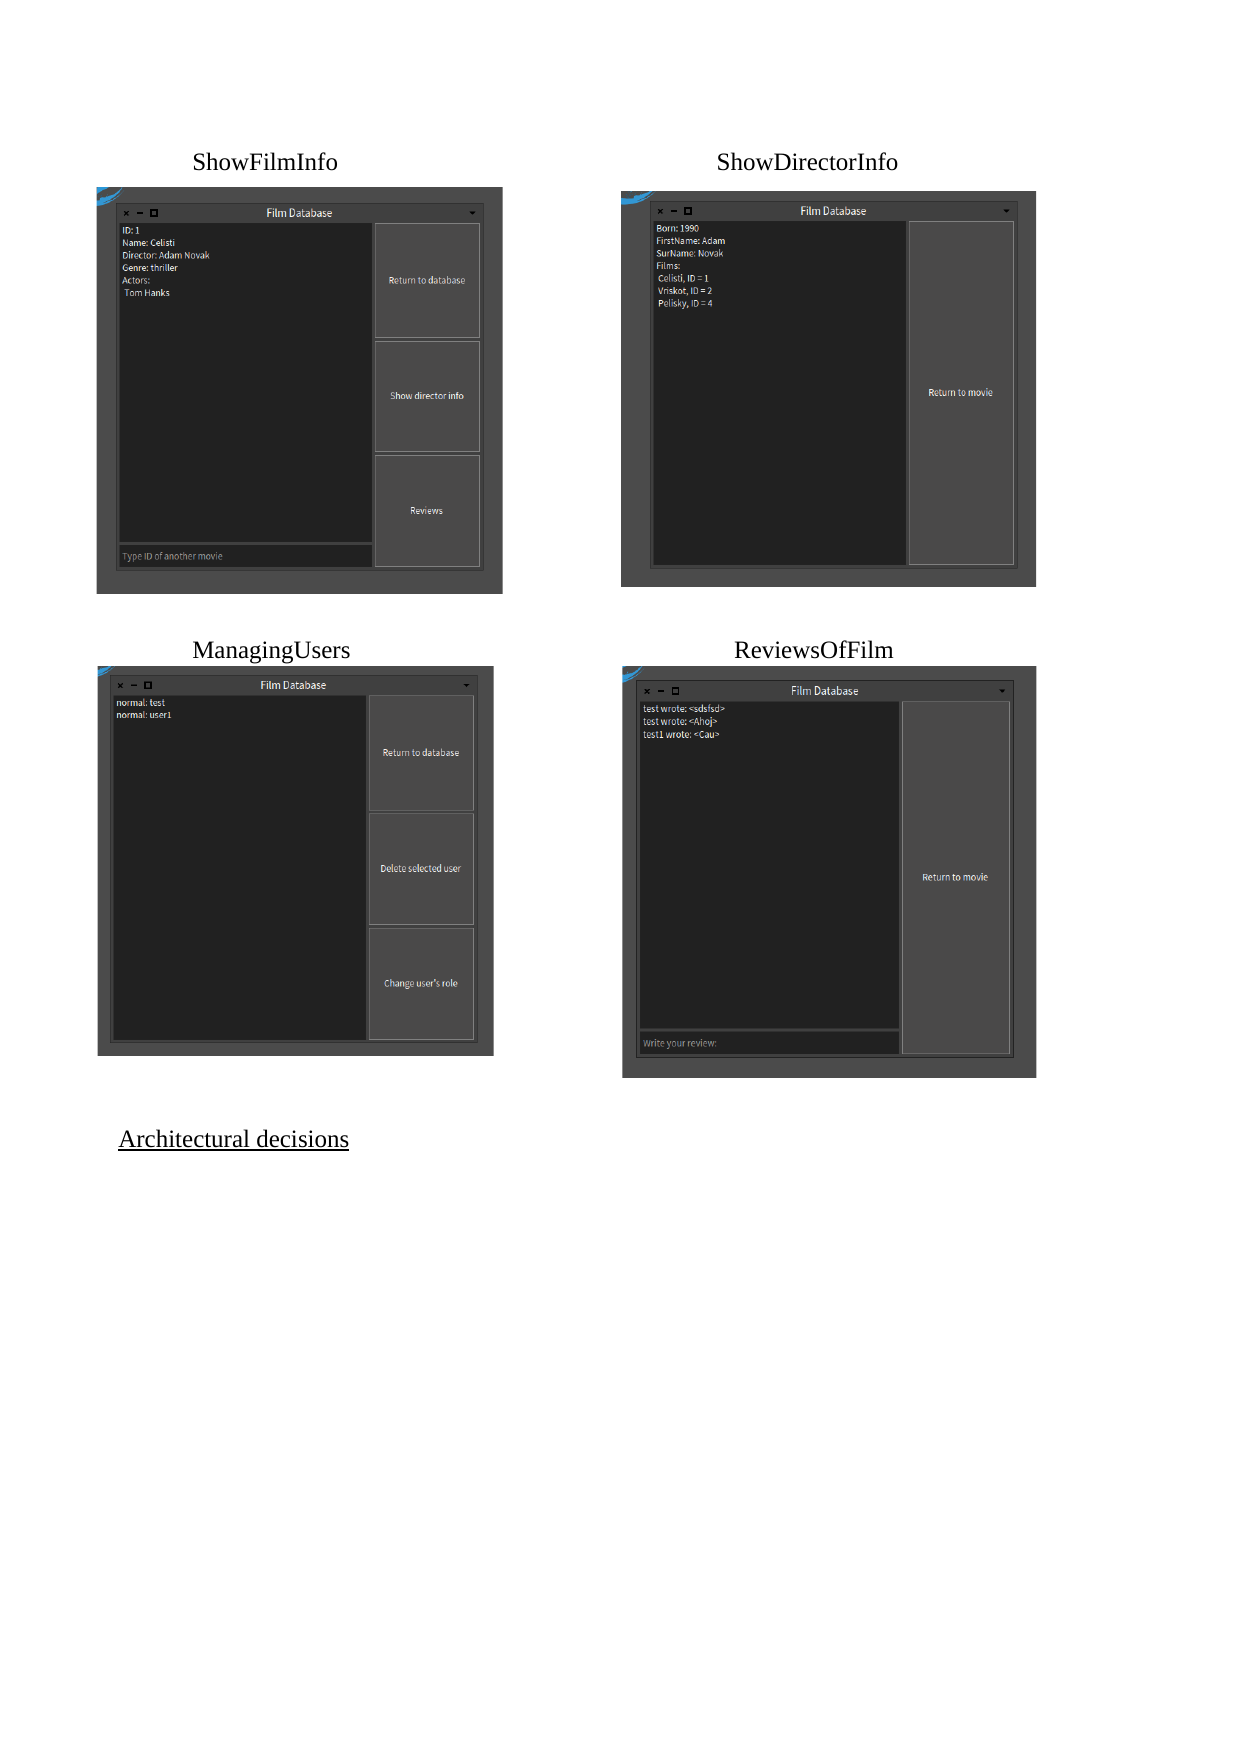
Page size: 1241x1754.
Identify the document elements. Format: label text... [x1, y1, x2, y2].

text ShowFilmInfo ShowDirectorInfo [118, 147, 1122, 176]
picture [622, 666, 1037, 1078]
text Architectural decisions [118, 1124, 1122, 1153]
picture [96, 187, 503, 594]
picture [621, 191, 1037, 587]
text ManagingUsers ReviewsOfFilm [118, 636, 1122, 664]
picture [97, 666, 494, 1056]
